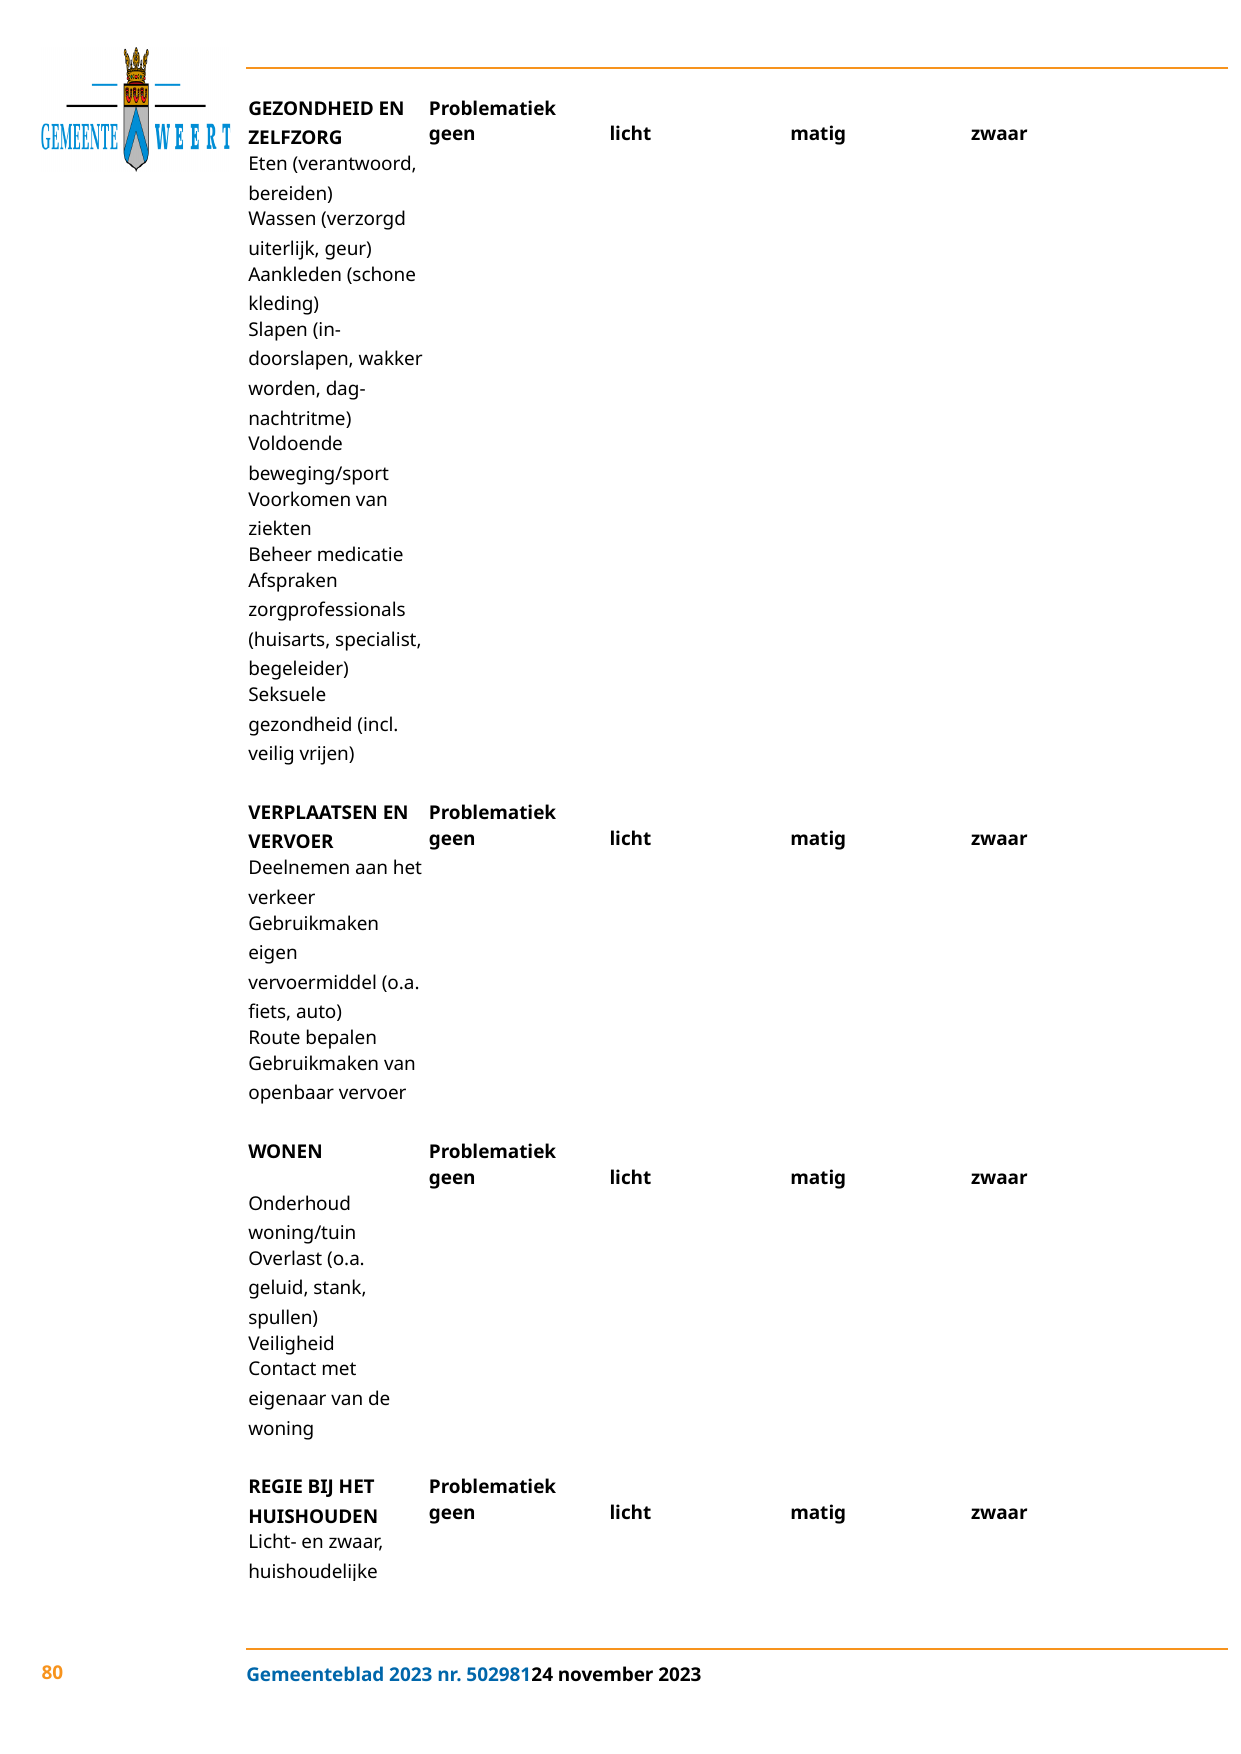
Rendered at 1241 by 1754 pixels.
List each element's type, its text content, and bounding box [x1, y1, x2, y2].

table_cell [609, 1050, 790, 1105]
table_cell [790, 541, 971, 567]
table_cell [790, 1245, 971, 1330]
table_cell geen [429, 121, 609, 150]
table_cell [429, 486, 609, 541]
table_cell matig [790, 1164, 971, 1190]
table_cell Onderhoud woning/tuin [248, 1190, 429, 1245]
table_cell [609, 1245, 790, 1330]
table_cell zwaar [971, 121, 1152, 150]
table_header Problematiek [429, 799, 1152, 825]
table_cell [971, 1245, 1152, 1330]
table_cell [609, 1529, 790, 1580]
table_cell [971, 541, 1152, 567]
table_cell [790, 855, 971, 910]
table_cell Veiligheid [248, 1330, 429, 1356]
table_header GEZONDHEID EN ZELFZORG [248, 95, 429, 150]
table_cell [429, 567, 609, 681]
table_cell licht [609, 1499, 790, 1529]
table_cell [790, 910, 971, 1024]
table_cell [429, 316, 609, 431]
table_cell [790, 486, 971, 541]
table_cell Eten (verantwoord, bereiden) [248, 150, 429, 205]
table_cell zwaar [971, 1164, 1152, 1190]
table_cell [429, 1529, 609, 1580]
table_cell [790, 567, 971, 681]
table_header Problematiek [429, 1138, 1152, 1164]
table_cell [429, 1190, 609, 1245]
table_cell [429, 1245, 609, 1330]
table_cell [429, 150, 609, 205]
table_cell geen [429, 1499, 609, 1529]
table_cell [609, 1356, 790, 1441]
table_cell [971, 431, 1152, 486]
table_cell [790, 150, 971, 205]
table_cell [971, 205, 1152, 261]
table_cell [971, 1024, 1152, 1050]
table_cell Wassen (verzorgd uiterlijk, geur) [248, 205, 429, 261]
table_cell [790, 1356, 971, 1441]
table_cell [609, 431, 790, 486]
table_cell [790, 261, 971, 316]
table_cell [790, 205, 971, 261]
table_cell Overlast (o.a. geluid, stank, spullen) [248, 1245, 429, 1330]
table_cell [429, 431, 609, 486]
table_cell [609, 150, 790, 205]
table_cell [790, 681, 971, 766]
table_cell [429, 261, 609, 316]
table_cell [971, 1190, 1152, 1245]
table_cell zwaar [971, 1499, 1152, 1529]
table_cell Slapen (in- doorslapen, wakker worden, dag-nachtritme) [248, 316, 429, 431]
table_header WONEN [248, 1138, 429, 1190]
table_cell [790, 1529, 971, 1580]
table_cell [790, 1024, 971, 1050]
table_cell [609, 910, 790, 1024]
table_cell [609, 1330, 790, 1356]
table_cell Seksuele gezondheid (incl. veilig vrijen) [248, 681, 429, 766]
table_cell [429, 205, 609, 261]
table_cell zwaar [971, 825, 1152, 854]
table_cell [429, 855, 609, 910]
table_cell Gebruikmaken eigen vervoermiddel (o.a. fiets, auto) [248, 910, 429, 1024]
table_cell Afspraken zorgprofessionals (huisarts, specialist, begeleider) [248, 567, 429, 681]
table_cell [609, 567, 790, 681]
table_cell Voorkomen van ziekten [248, 486, 429, 541]
table_cell matig [790, 121, 971, 150]
table_cell Voldoende beweging/sport [248, 431, 429, 486]
table_cell [971, 910, 1152, 1024]
table_cell [971, 1330, 1152, 1356]
table_cell [609, 486, 790, 541]
table_cell [609, 855, 790, 910]
table_cell [429, 1024, 609, 1050]
table_cell [790, 1050, 971, 1105]
table_cell [609, 261, 790, 316]
table_header REGIE BIJ HET HUISHOUDEN [248, 1474, 429, 1529]
table_cell [971, 681, 1152, 766]
table_cell [429, 1330, 609, 1356]
table_header Problematiek [429, 1474, 1152, 1499]
table_cell [429, 541, 609, 567]
table_cell [429, 1356, 609, 1441]
table_cell licht [609, 825, 790, 854]
table_cell [971, 855, 1152, 910]
table_cell [609, 1024, 790, 1050]
table_cell [609, 541, 790, 567]
table_cell [429, 681, 609, 766]
table_cell [971, 150, 1152, 205]
table_cell [429, 1050, 609, 1105]
table_cell Contact met eigenaar van de woning [248, 1356, 429, 1441]
table_cell matig [790, 1499, 971, 1529]
table_cell Route bepalen [248, 1024, 429, 1050]
table_cell [971, 1050, 1152, 1105]
table_cell matig [790, 825, 971, 854]
table_cell [609, 205, 790, 261]
table_cell licht [609, 121, 790, 150]
table_header Problematiek [429, 95, 1152, 121]
table_cell [790, 1330, 971, 1356]
table_cell Gebruikmaken van openbaar vervoer [248, 1050, 429, 1105]
table_cell Aankleden (schone kleding) [248, 261, 429, 316]
table_header VERPLAATSEN EN VERVOER [248, 799, 429, 854]
table_cell Licht- en zwaar, huishoudelijke [248, 1529, 429, 1580]
table_cell Beheer medicatie [248, 541, 429, 567]
table_cell [971, 1356, 1152, 1441]
table_cell [971, 486, 1152, 541]
table_cell [971, 1529, 1152, 1580]
table_cell [429, 910, 609, 1024]
table_cell geen [429, 825, 609, 854]
table_cell [790, 1190, 971, 1245]
picture [41, 47, 231, 172]
table_cell [790, 316, 971, 431]
table_cell [971, 567, 1152, 681]
table_cell [609, 316, 790, 431]
table_cell [609, 681, 790, 766]
table_cell [971, 261, 1152, 316]
table_cell Deelnemen aan het verkeer [248, 855, 429, 910]
table_cell geen [429, 1164, 609, 1190]
table_cell licht [609, 1164, 790, 1190]
table_cell [790, 431, 971, 486]
table_cell [609, 1190, 790, 1245]
table_cell [971, 316, 1152, 431]
